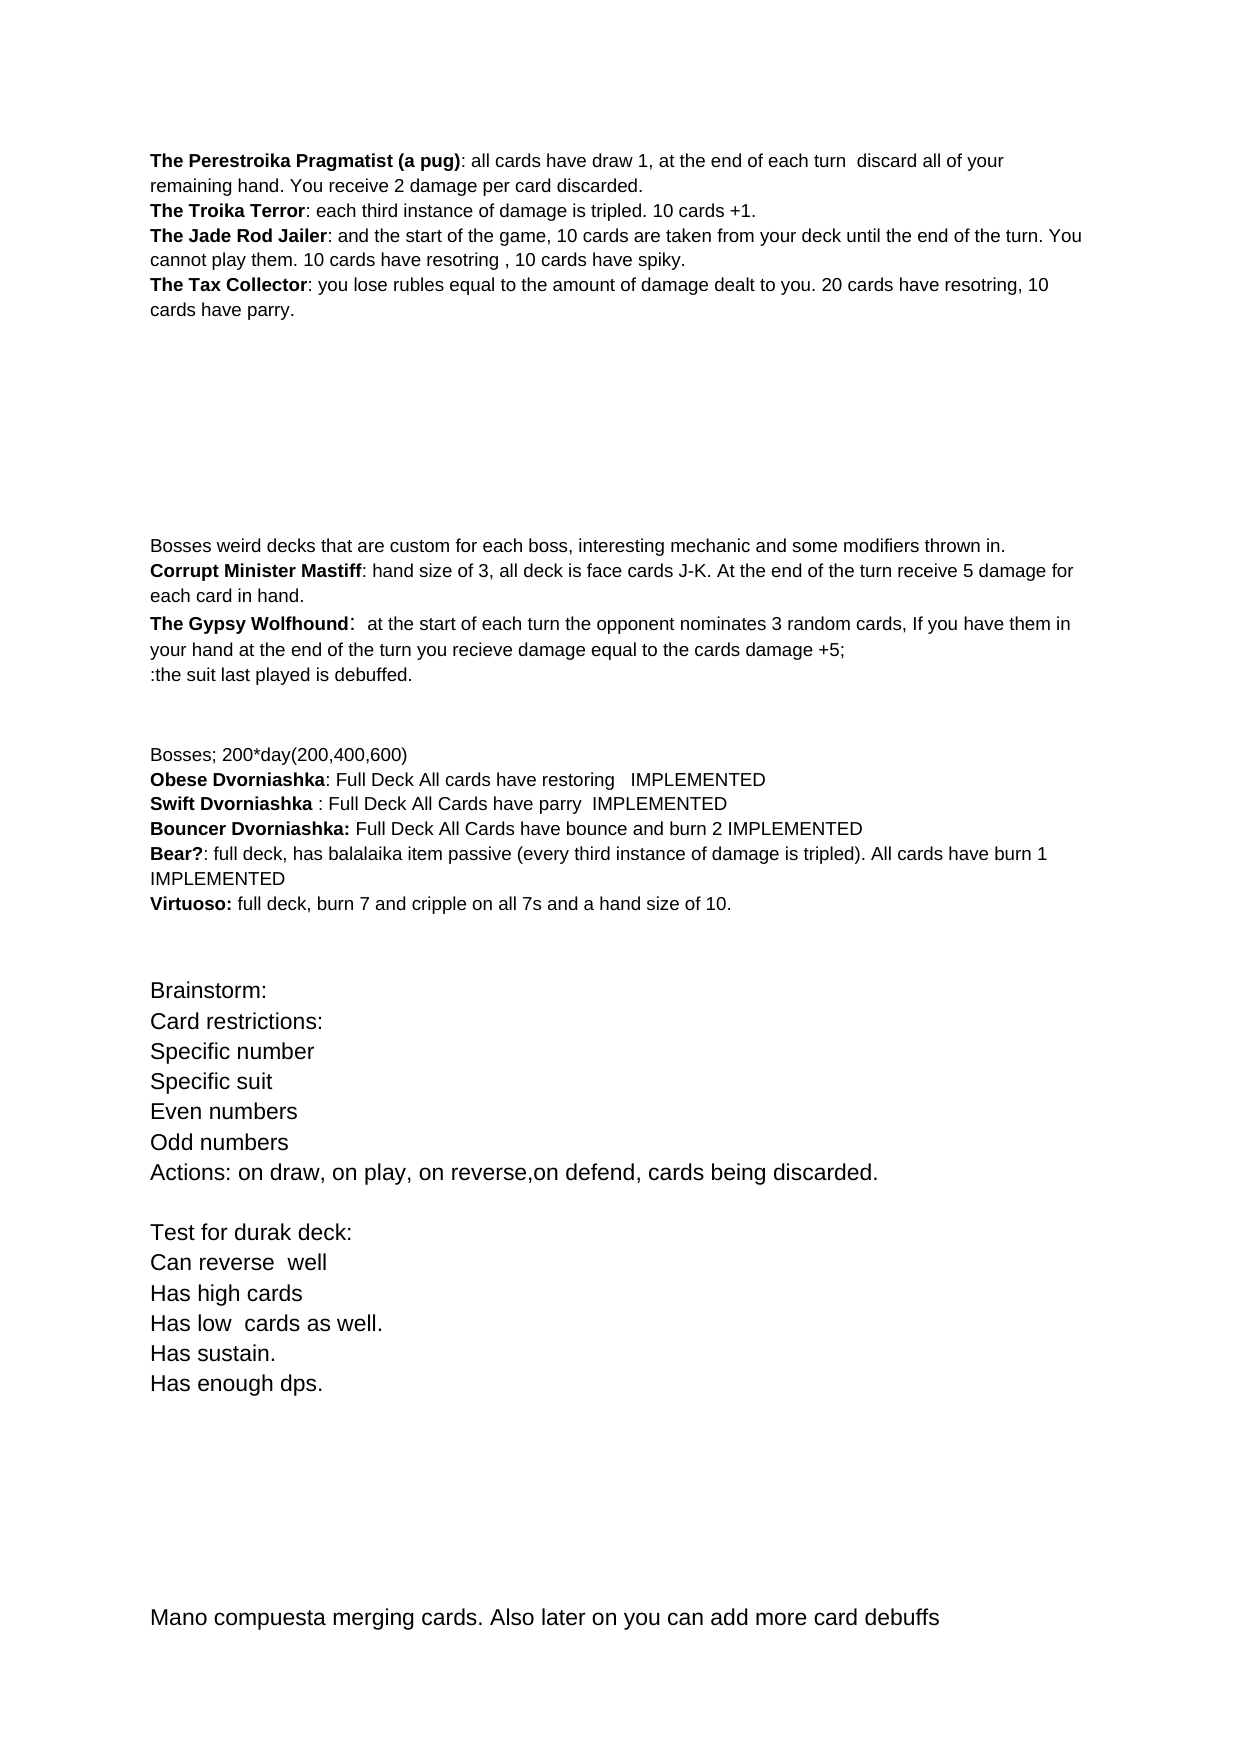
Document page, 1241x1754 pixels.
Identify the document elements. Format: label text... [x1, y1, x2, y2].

text The Tax Collector: you lose rubles equal to the amount of damage dealt to you. 20 cards have resotring, 10 cards have parry. [150, 274, 1090, 320]
text The Gypsy Wolfhound: at the start of each turn the opponent nominates 3 random cards, If you have them in your hand at the end of the turn you recieve damage equal to the cards damage +5; [150, 609, 1090, 661]
text The Troika Terror: each third instance of damage is tripled. 10 cards +1. [150, 199, 1090, 221]
text Odd numbers Actions: on draw, on play, on reverse,on defend, cards being discarded. [150, 1128, 1090, 1185]
text The Perestroika Pragmatist (a pug): all cards have draw 1, at the end of each turn discard all of your remaining hand. You receive 2 damage per card discarded. [150, 150, 1090, 196]
text Test for durak deck: [150, 1219, 1090, 1246]
text Corrupt Minister Mastiff: hand size of 3, all deck is face cards J-K. At the end of the turn receive 5 damage for each card in hand. [150, 560, 1090, 606]
text Even numbers [150, 1098, 1090, 1125]
text Specific number [150, 1038, 1090, 1064]
text Bosses weird decks that are custom for each boss, interesting mechanic and some modifiers thrown in. [150, 535, 1090, 557]
text Card restrictions: [150, 1008, 1090, 1034]
text Bouncer Dvorniashka: Full Deck All Cards have bounce and burn 2 IMPLEMENTED [150, 818, 1090, 839]
text Bosses; 200*day(200,400,600) [150, 743, 1090, 765]
text Swift Dvorniashka : Full Deck All Cards have parry IMPLEMENTED [150, 793, 1090, 815]
text Has enough dps. [150, 1370, 1090, 1397]
text Specific suit [150, 1068, 1090, 1094]
text Virtuoso: full deck, burn 7 and cripple on all 7s and a hand size of 10. [150, 892, 1090, 914]
text Can reverse well [150, 1249, 1090, 1276]
text Has low cards as well. [150, 1310, 1090, 1336]
text Has high cards [150, 1279, 1090, 1306]
text The Jade Rod Jailer: and the start of the game, 10 cards are taken from your deck until the end of the turn. You cannot play them. 10 cards have resotring , 10 cards have spiky. [150, 224, 1090, 271]
text Bear?: full deck, has balalaika item passive (every third instance of damage is tripled). All cards have burn 1 IMPLEMENTED [150, 843, 1090, 889]
text Brainstorm: [150, 977, 1090, 1004]
text :the suit last played is debuffed. [150, 664, 1090, 685]
text Obese Dvorniashka: Full Deck All cards have restoring IMPLEMENTED [150, 768, 1090, 790]
text Has sustain. [150, 1340, 1090, 1366]
